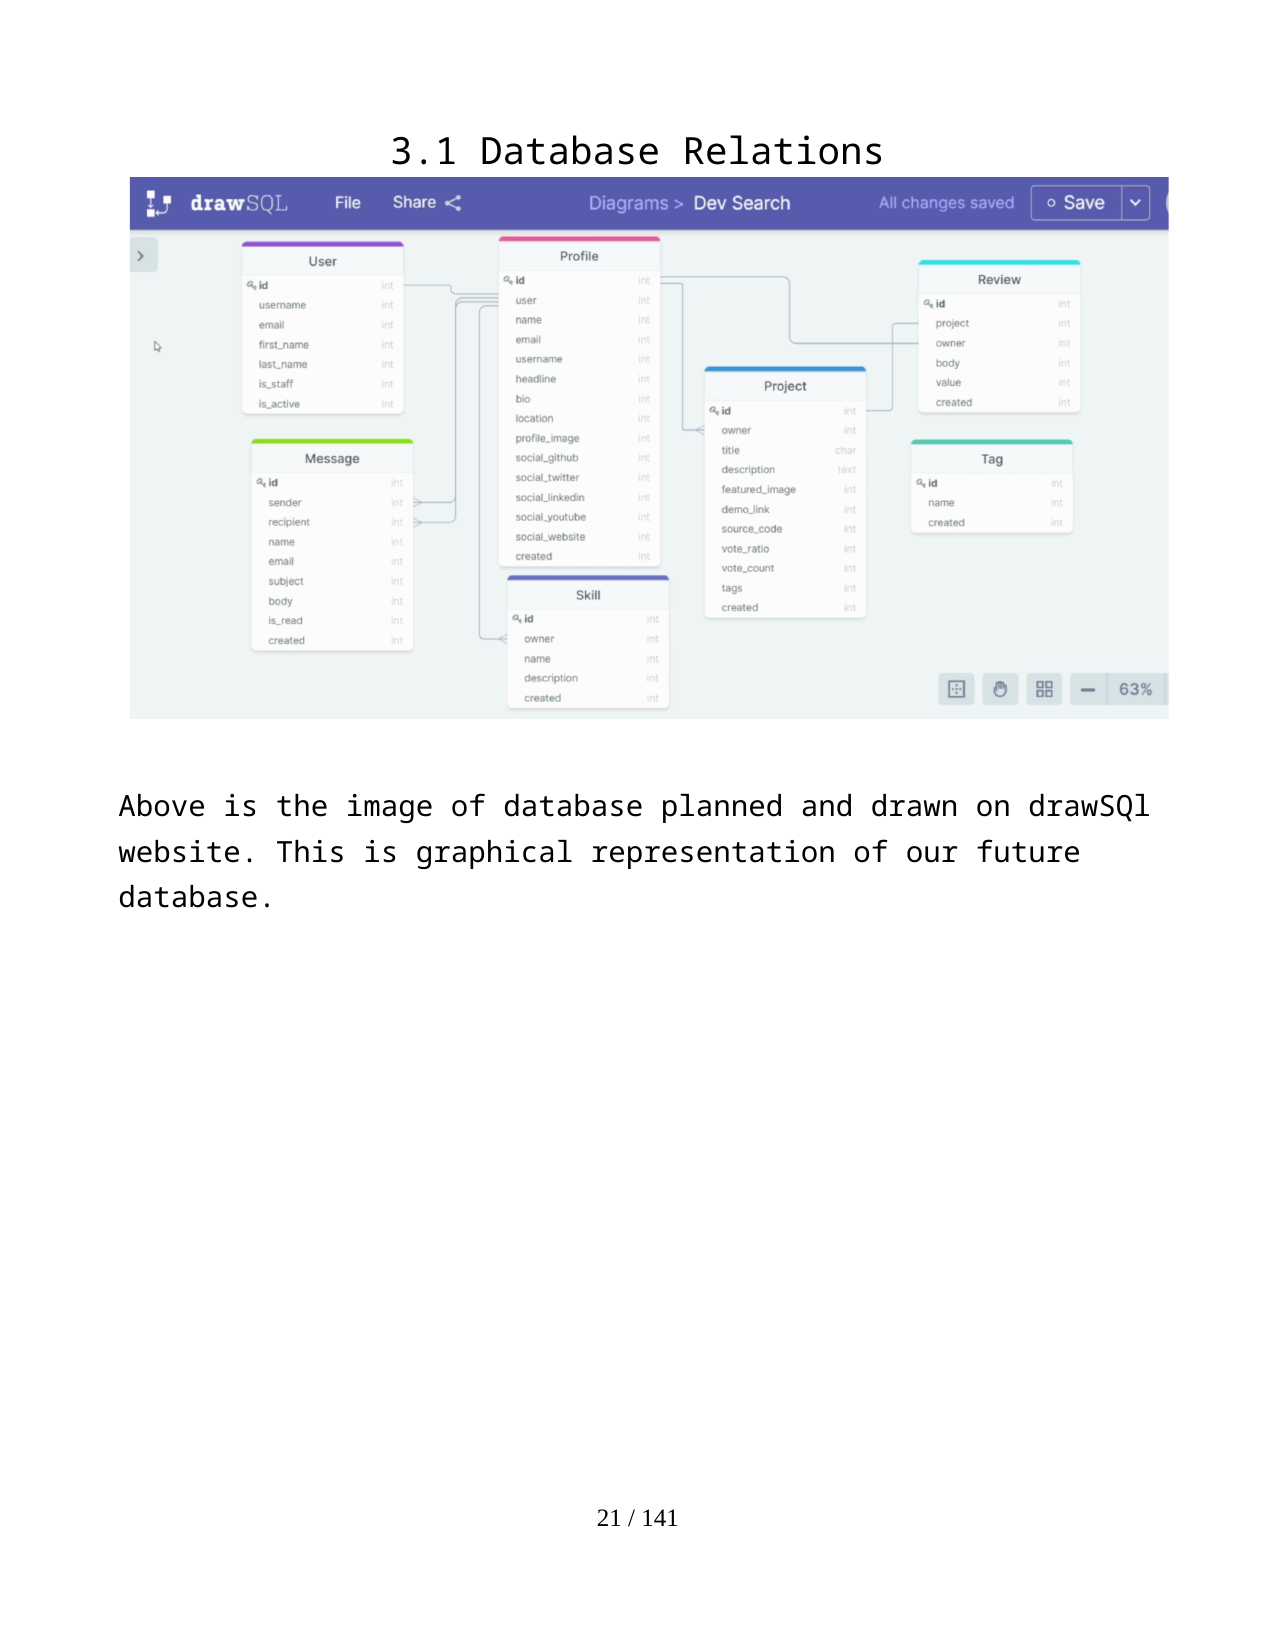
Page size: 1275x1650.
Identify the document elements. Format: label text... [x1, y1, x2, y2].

text Above is the image of database planned and drawn on drawSQl website. This is graphical representation of our future database. [118, 785, 1157, 916]
picture [129, 177, 1169, 719]
subtitle 3.1 Database Relations [118, 124, 1157, 175]
